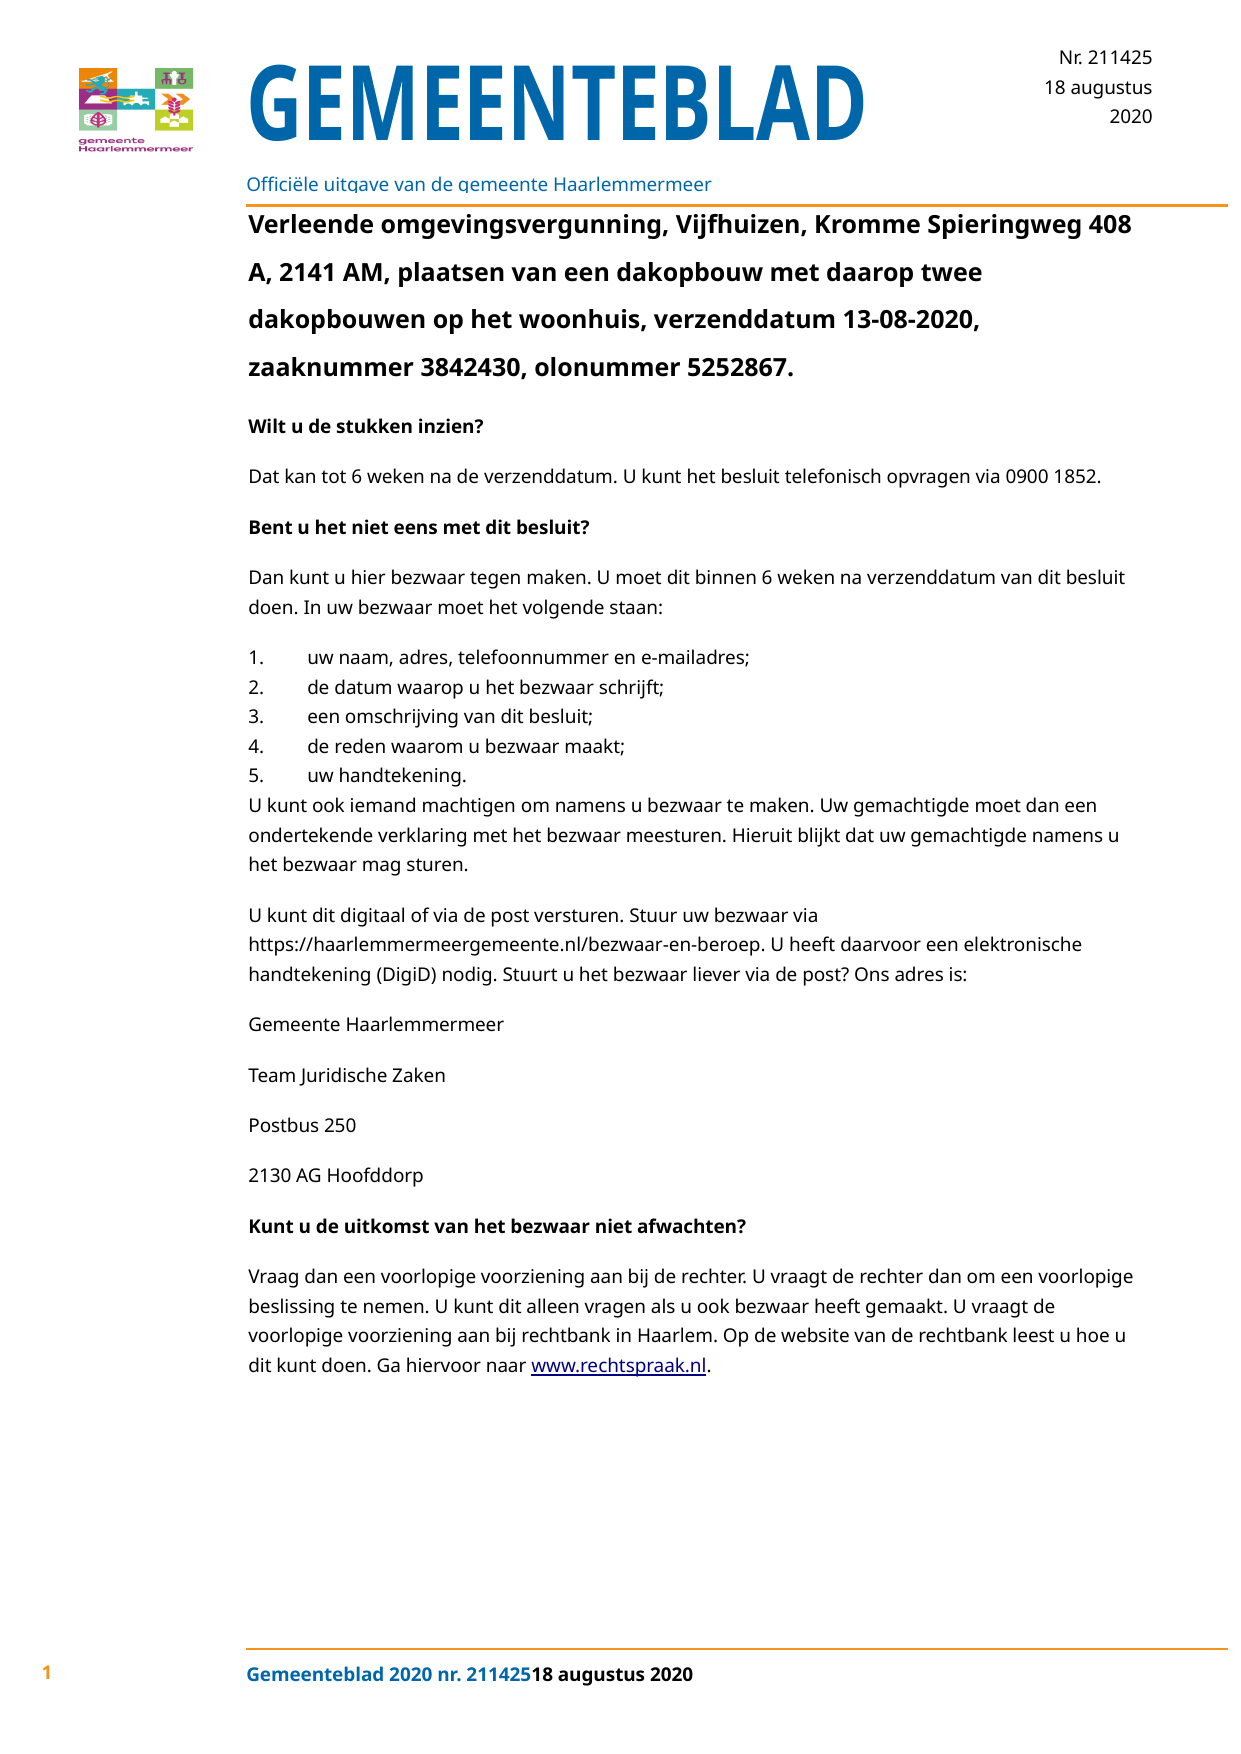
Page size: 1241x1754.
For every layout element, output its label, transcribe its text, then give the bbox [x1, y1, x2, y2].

text Verleende omgevingsvergunning, Vijfhuizen, Kromme Spieringweg 408 A, 2141 AM, plaatsen van een dakopbouw met daarop twee dakopbouwen op het woonhuis, verzenddatum 13-08-2020, zaaknummer 3842430, olonummer 5252867. [248, 207, 1152, 384]
text Postbus 250 [248, 1112, 1152, 1138]
text Bent u het niet eens met dit besluit? [248, 514, 1152, 540]
text U kunt ook iemand machtigen om namens u bezwaar te maken. Uw gemachtigde moet dan een ondertekende verklaring met het bezwaar meesturen. Hieruit blijkt dat uw gemachtigde namens u het bezwaar mag sturen. [248, 792, 1152, 877]
text U kunt dit digitaal of via de post versturen. Stuur uw bezwaar via https://haarlemmermeergemeente.nl/bezwaar-en-beroep. U heeft daarvoor een elektronische handtekening (DigiD) nodig. Stuurt u het bezwaar liever via de post? Ons adres is: [248, 902, 1152, 987]
list de reden waarom u bezwaar maakt; [248, 733, 1152, 759]
list een omschrijving van dit besluit; [248, 703, 1152, 729]
text Wilt u de stukken inzien? [248, 413, 1152, 439]
list de datum waarop u het bezwaar schrijft; [248, 674, 1152, 700]
list uw naam, adres, telefoonnummer en e-mailadres; [248, 644, 1152, 670]
list uw handtekening. [248, 763, 1152, 788]
text Kunt u de uitkomst van het bezwaar niet afwachten? [248, 1213, 1152, 1239]
text Vraag dan een voorlopige voorziening aan bij de rechter. U vraagt de rechter dan om een voorlopige beslissing te nemen. U kunt dit alleen vragen als u ook bezwaar heeft gemaakt. U vraagt de voorlopige voorziening aan bij rechtbank in Haarlem. Op de website van de rechtbank leest u hoe u dit kunt doen. Ga hiervoor naar www.rechtspraak.nl. [248, 1263, 1152, 1378]
picture [41, 47, 231, 172]
text Team Juridische Zaken [248, 1062, 1152, 1088]
text 2130 AG Hoofddorp [248, 1163, 1152, 1188]
text Dan kunt u hier bezwaar tegen maken. U moet dit binnen 6 weken na verzenddatum van dit besluit doen. In uw bezwaar moet het volgende staan: [248, 564, 1152, 620]
text Dat kan tot 6 weken na de verzenddatum. U kunt het besluit telefonisch opvragen via 0900 1852. [248, 463, 1152, 489]
text Gemeente Haarlemmermeer [248, 1011, 1152, 1037]
